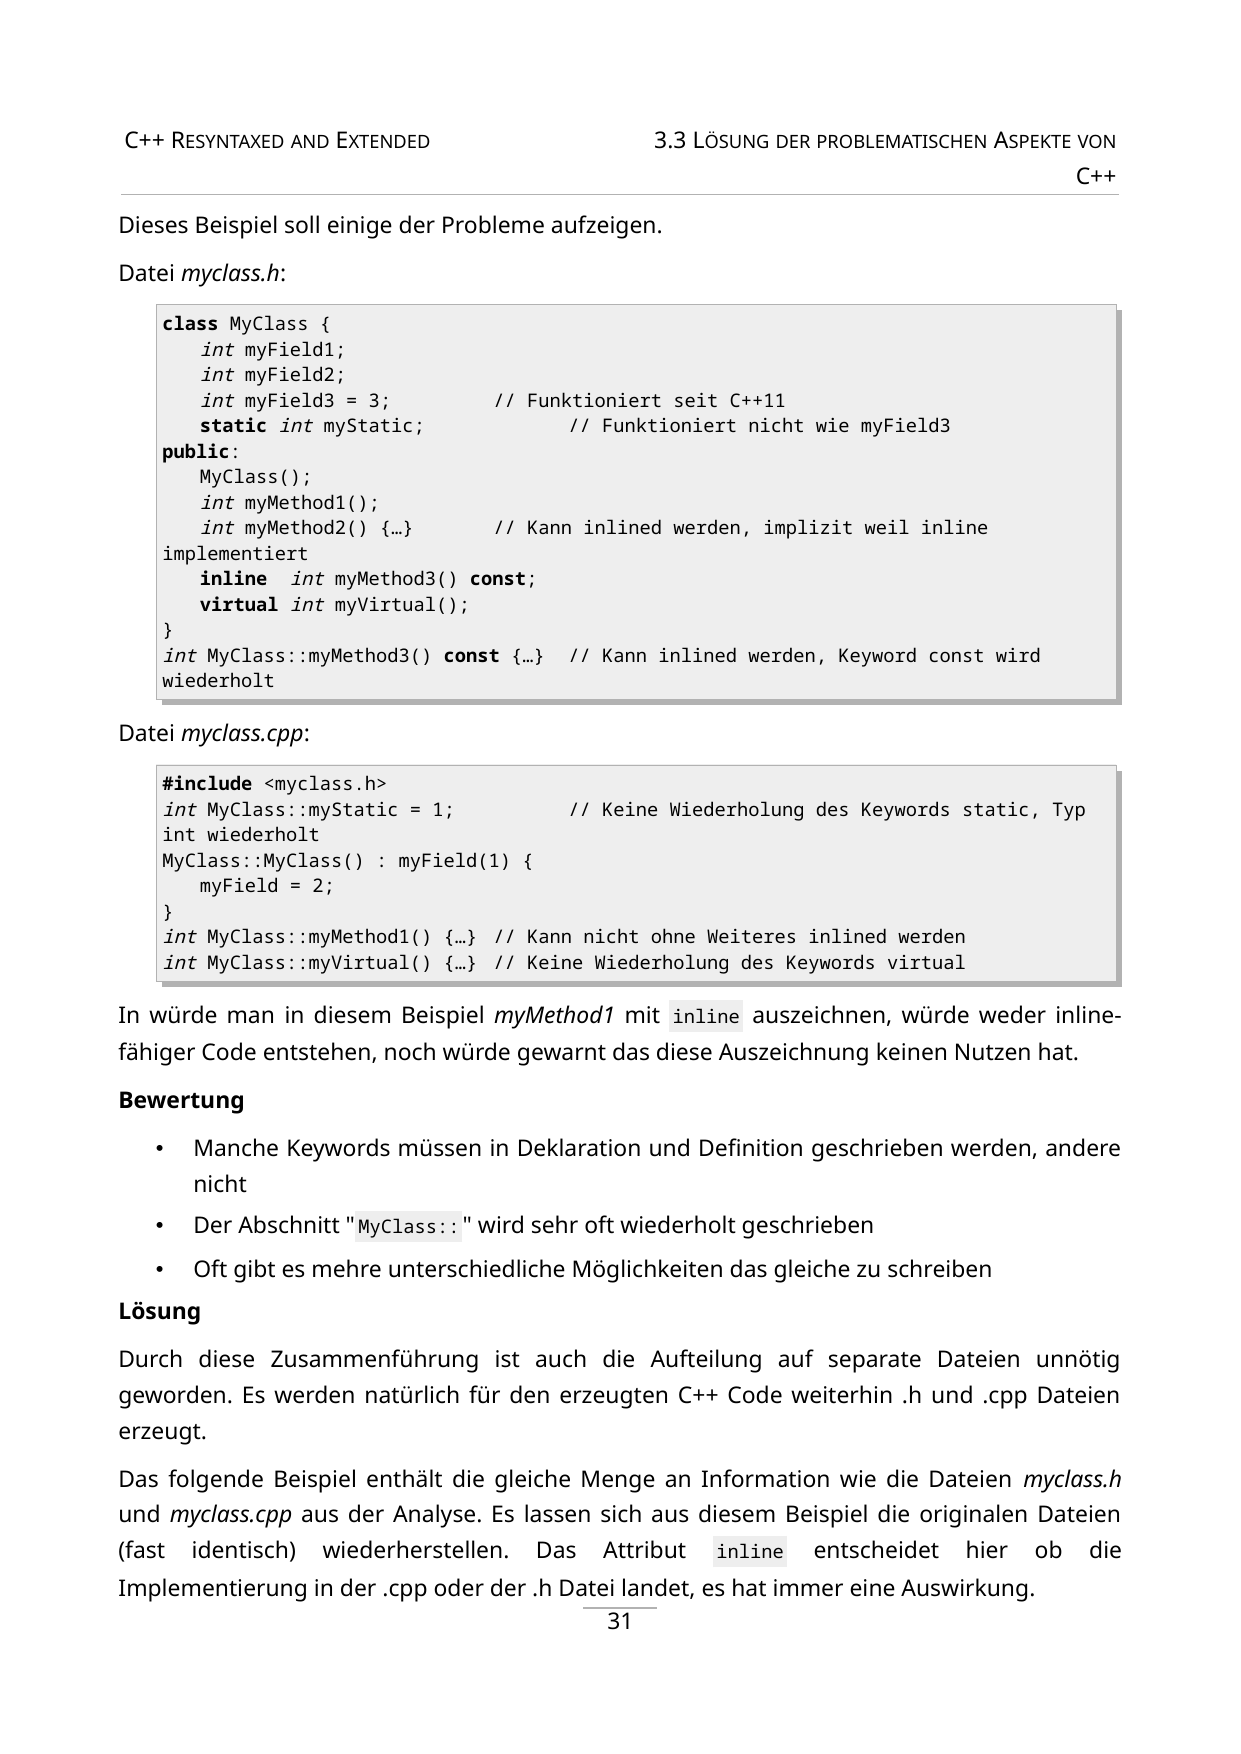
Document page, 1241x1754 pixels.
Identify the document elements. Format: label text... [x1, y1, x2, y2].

text Datei myclass.cpp: [118, 717, 1122, 748]
text Durch diese Zusammenführung ist auch die Aufteilung auf separate Dateien unnötig geworden. Es werden natürlich für den erzeugten C++ Code weiterhin .h und .cpp Dateien erzeugt. [118, 1343, 1122, 1446]
text Das folgende Beispiel enthält die gleiche Menge an Information wie die Dateien myclass.h und myclass.cpp aus der Analyse. Es lassen sich aus diesem Beispiel die originalen Dateien (fast identisch) wiederherstellen. Das Attribut inline entscheidet hier ob die Implementierung in der .cpp oder der .h Datei landet, es hat immer eine Auswirkung. [118, 1462, 1122, 1603]
list Der Abschnitt "MyClass::" wird sehr oft wiederholt geschrieben [156, 1209, 1122, 1242]
text Bewertung [118, 1084, 1122, 1115]
text class MyClass { int myField1; int myField2; int myField3 = 3; // Funktioniert seit C++11 static int myStatic; // Funktioniert nicht wie myField3 public: MyClass(); int myMethod1(); int myMethod2() {…} // Kann inlined werden, implizit weil inline implementiert inline int myMethod3() const; virtual int myVirtual(); } int MyClass::myMethod3() const {…} // Kann inlined werden, Keyword const wird wiederholt [157, 305, 1116, 699]
text Dieses Beispiel soll einige der Probleme aufzeigen. [118, 209, 1122, 240]
text In würde man in diesem Beispiel myMethod1 mit inline auszeichnen, würde weder inline-fähiger Code entstehen, noch würde gewarnt das diese Auszeichnung keinen Nutzen hat. [118, 998, 1122, 1067]
list Manche Keywords müssen in Deklaration und Definition geschrieben werden, andere nicht [156, 1132, 1122, 1199]
list Oft gibt es mehre unterschiedliche Möglichkeiten das gleiche zu schreiben [156, 1253, 1122, 1284]
text Lösung [118, 1295, 1122, 1326]
text #include <myclass.h> int MyClass::myStatic = 1; // Keine Wiederholung des Keywords static, Typ int wiederholt MyClass::MyClass() : myField(1) { myField = 2; } int MyClass::myMethod1() {…} // Kann nicht ohne Weiteres inlined werden int MyClass::myVirtual() {…} // Keine Wiederholung des Keywords virtual [157, 766, 1116, 981]
text Datei myclass.h: [118, 257, 1122, 288]
